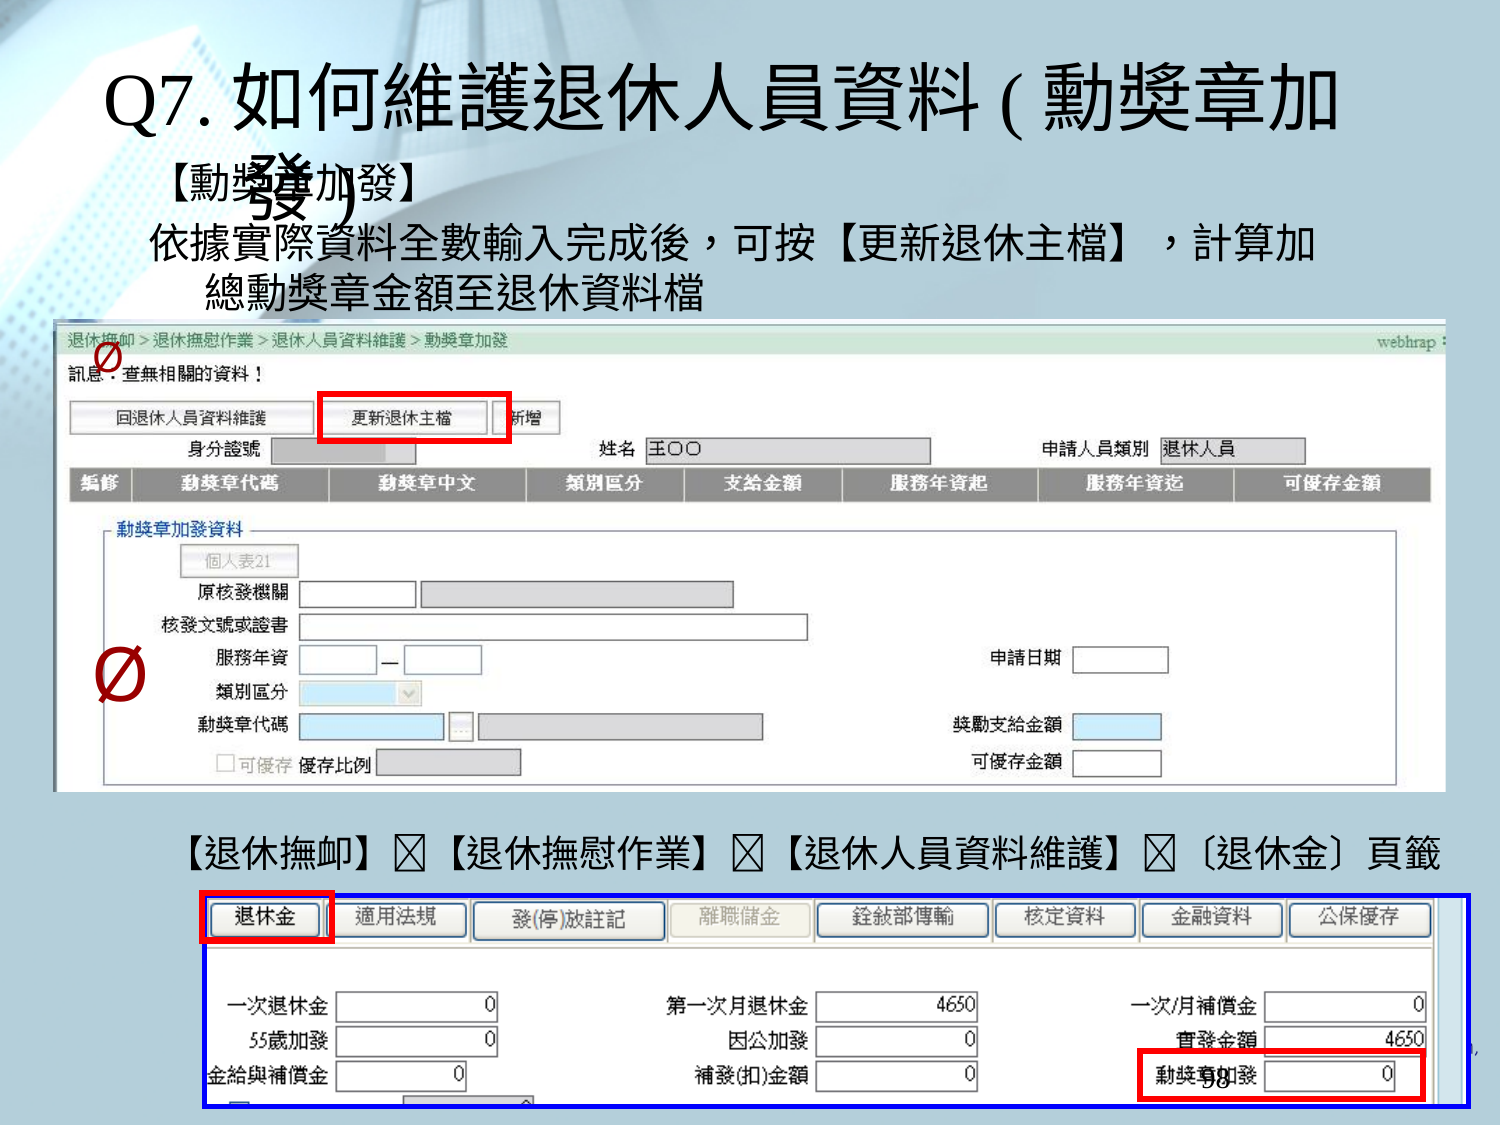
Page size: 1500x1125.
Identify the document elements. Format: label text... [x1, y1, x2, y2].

picture [1352, 319, 1446, 792]
picture [206, 897, 329, 937]
picture [1143, 1054, 1420, 1096]
text_box 【退休撫卹】【退休撫慰作業】【退休人員資料維護】〔退休金〕頁籤 [77, 822, 1471, 882]
picture [53, 319, 76, 792]
text_box [1185, 1058, 1499, 1125]
title Q7.如何維護退休人員資料(勳奬章加發) [88, 42, 1459, 149]
picture [206, 897, 1466, 1105]
list 【勳獎章加發】 依據實際資料全數輸入完成後，可按【更新退休主檔】，計算加總勳獎章金額至退休資料檔 [76, 148, 1352, 824]
